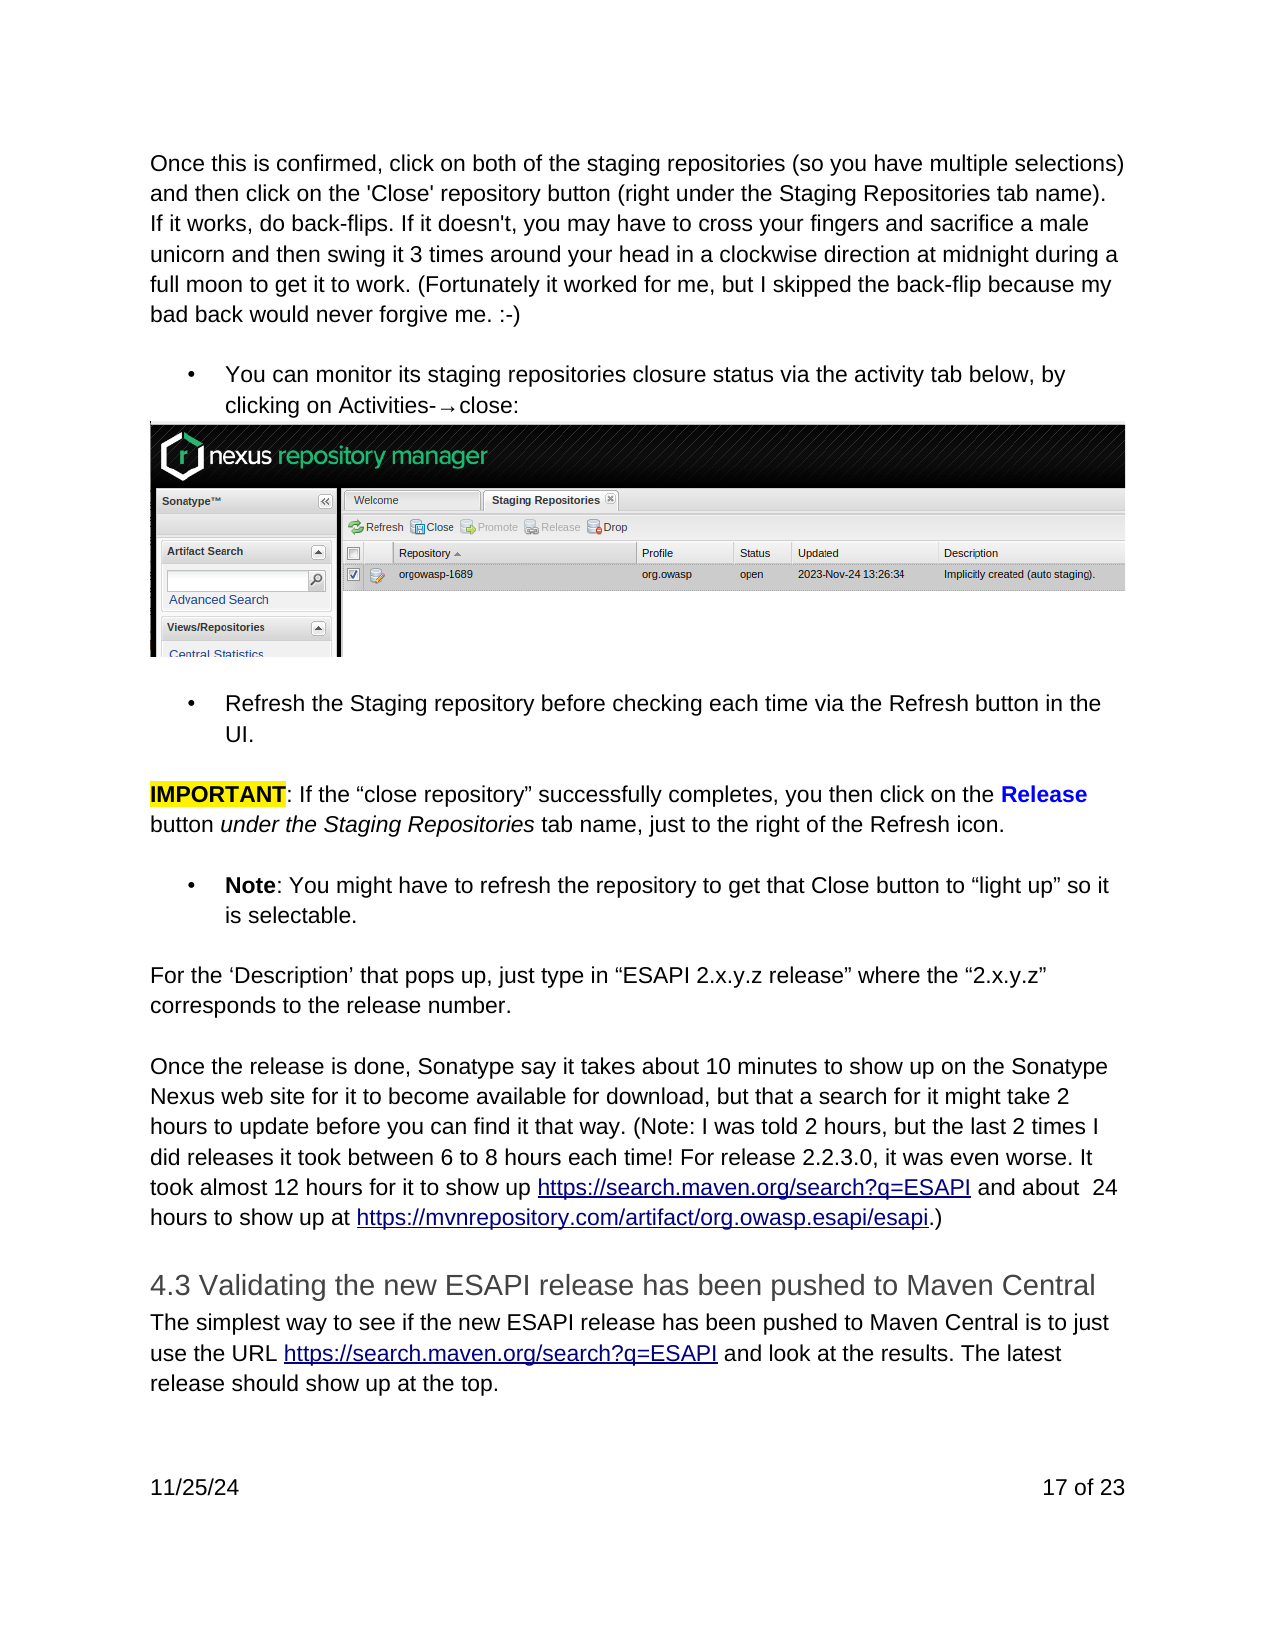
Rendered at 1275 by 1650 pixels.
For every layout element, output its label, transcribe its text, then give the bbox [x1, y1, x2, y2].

picture [150, 421, 1125, 657]
subtitle Validating the new ESAPI release has been pushed to Maven Central [150, 1267, 1125, 1301]
text IMPORTANT: If the “close repository” successfully completes, you then click on the Release button under the Staging Repositories tab name, just to the right of the Refresh icon. [150, 781, 1125, 838]
text Once this is confirmed, click on both of the staging repositories (so you have multiple selections) and then click on the 'Close' repository button (right under the Staging Repositories tab name). If it works, do back-flips. If it doesn't, you may have to cross your fingers and sacrifice a male unicorn and then swing it 3 times around your head in a clockwise direction at midnight during a full moon to get it to work. (Fortunately it worked for me, but I skipped the back-flip because my bad back would never forgive me. :-) [150, 150, 1125, 327]
list You can monitor its staging repositories closure status via the activity tab below, by clicking on Activities-→close: [187, 361, 1125, 418]
text The simplest way to see if the new ESAPI release has been pushed to Maven Central is to just use the URL https://search.maven.org/search?q=ESAPI and look at the results. The latest release should show up at the top. [150, 1309, 1125, 1396]
list Refresh the Staging repository before checking each time via the Refresh button in the UI. [187, 690, 1125, 747]
text Once the release is done, Sonatype say it takes about 10 minutes to show up on the Sonatype Nexus web site for it to become available for download, but that a search for it might take 2 hours to update before you can find it that way. (Note: I was told 2 hours, but the last 2 times I did releases it took between 6 to 8 hours each time! For release 2.2.3.0, it was even worse. It took almost 12 hours for it to show up https://search.maven.org/search?q=ESAPI and about 24 hours to show up at https://mvnrepository.com/artifact/org.owasp.esapi/esapi.) [150, 1053, 1125, 1230]
list Note: You might have to refresh the repository to get that Close button to “light up” so it is selectable. [187, 872, 1125, 928]
text For the ‘Description’ that pops up, just type in “ESAPI 2.x.y.z release” where the “2.x.y.z” corresponds to the release number. [150, 962, 1125, 1019]
